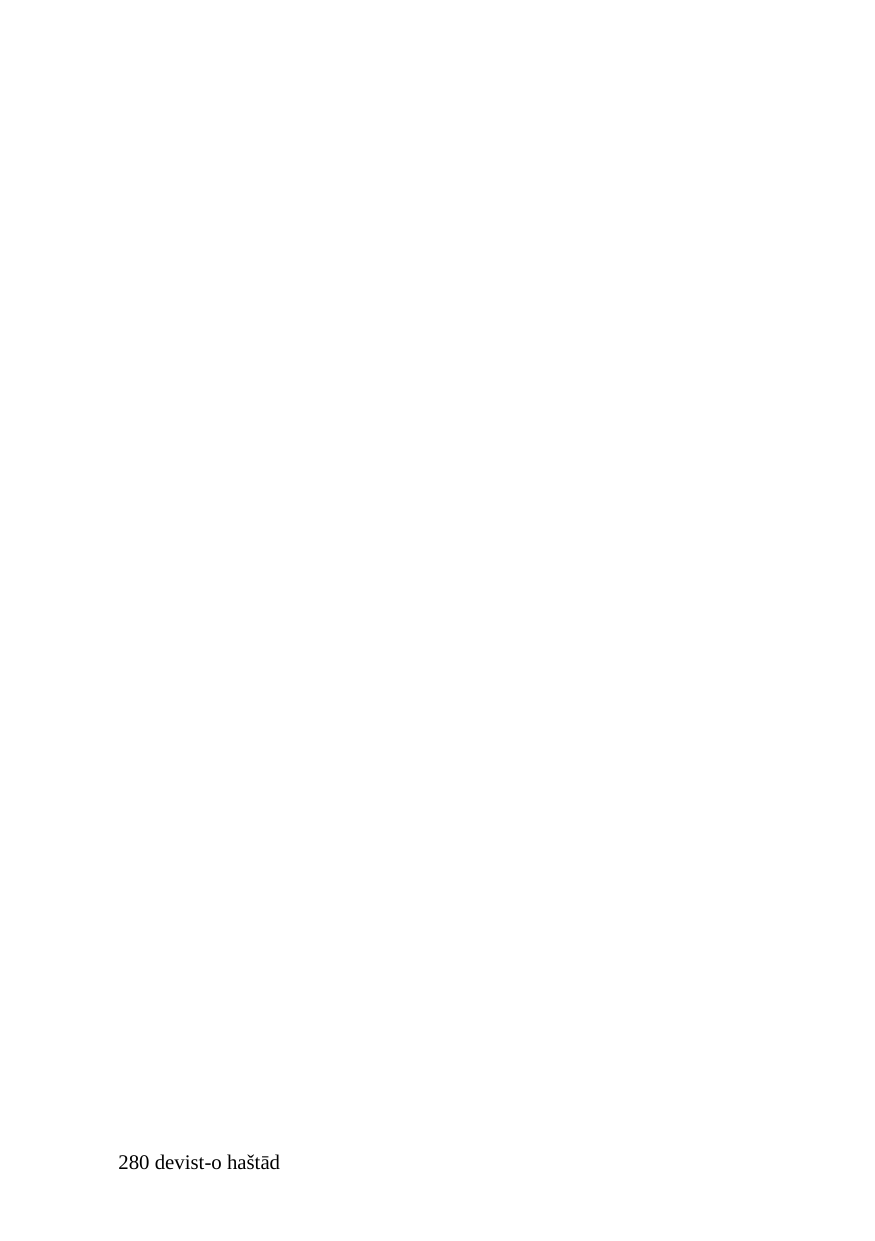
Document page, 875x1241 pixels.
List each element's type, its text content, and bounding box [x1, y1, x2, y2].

text 280 devist-o haštād [118, 1150, 756, 1174]
